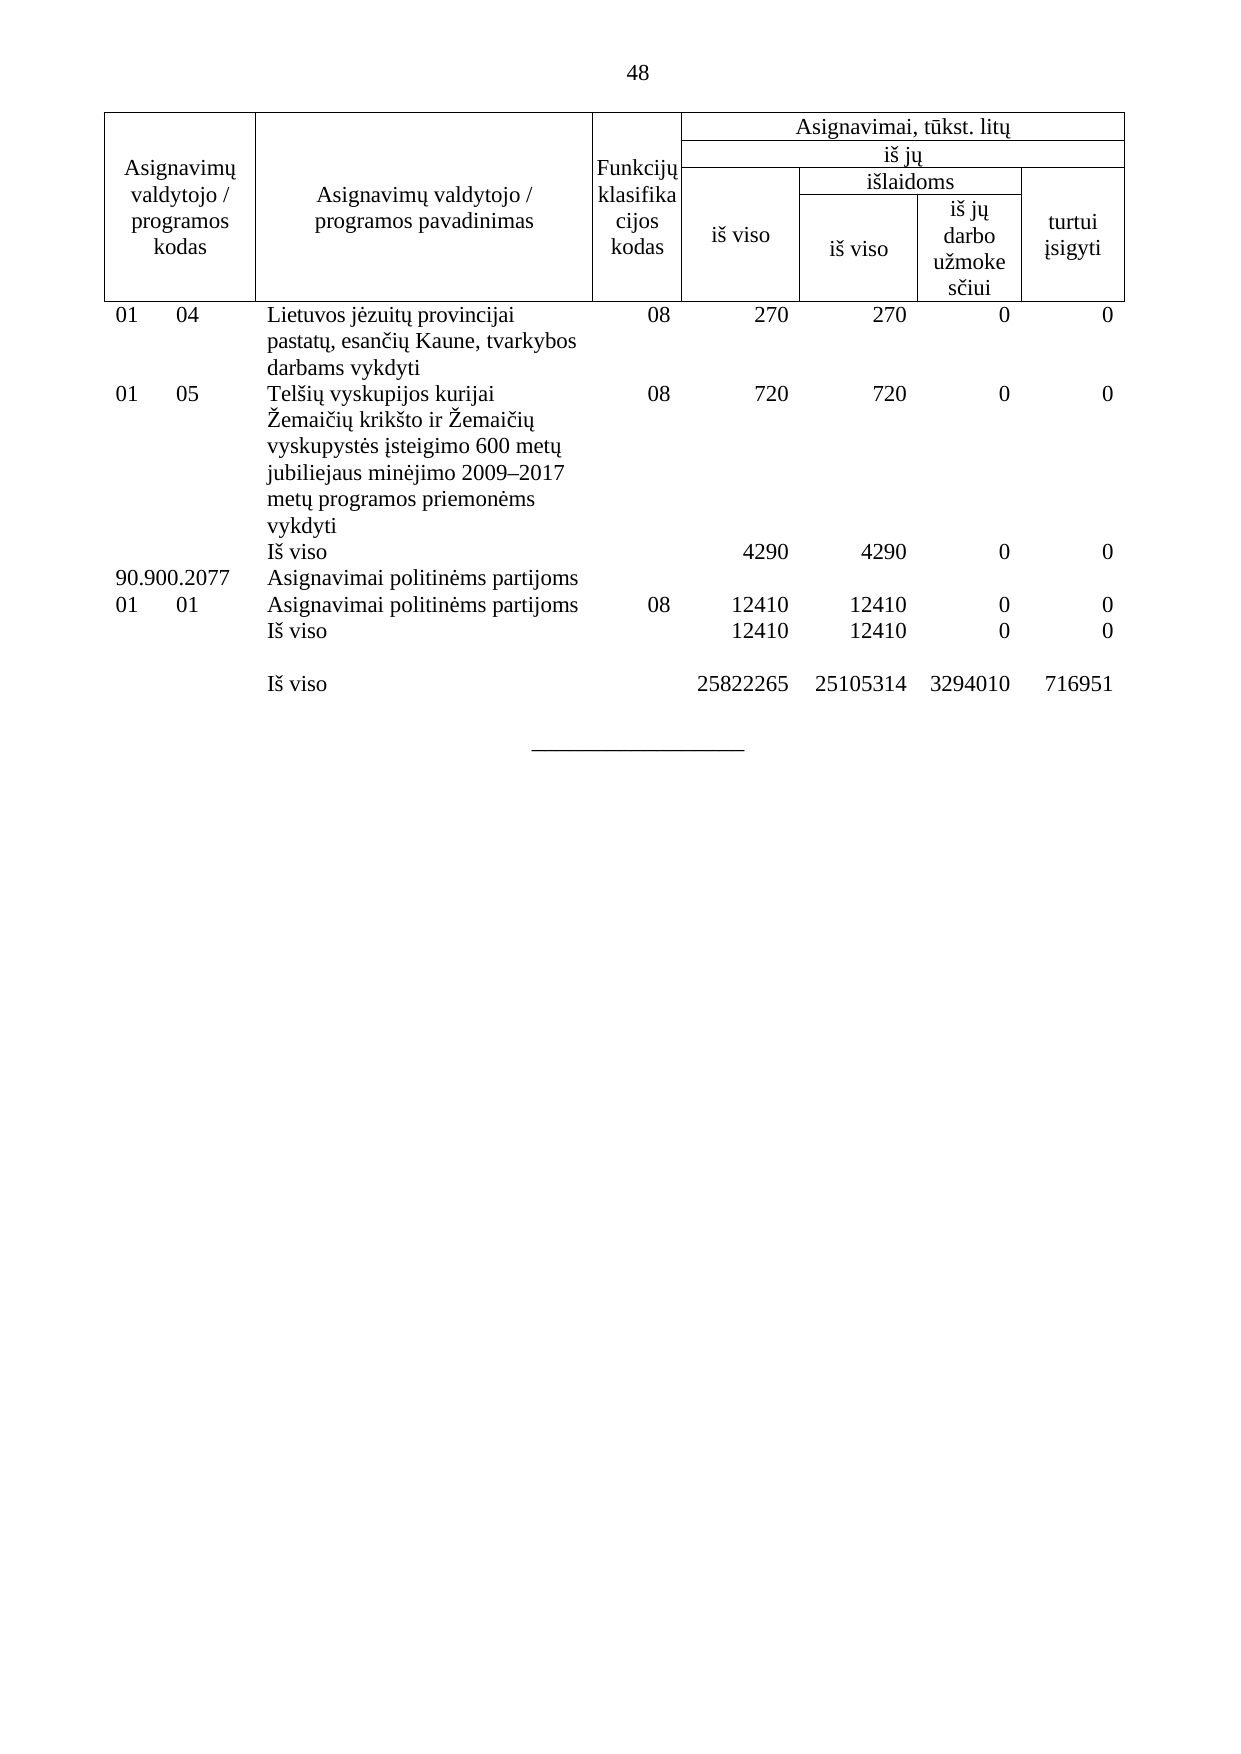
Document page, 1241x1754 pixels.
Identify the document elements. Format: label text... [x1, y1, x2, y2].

table_cell [104, 538, 164, 564]
table_cell Iš viso [256, 538, 593, 564]
table_cell [593, 644, 681, 670]
text _________________ [94, 725, 1181, 754]
table_cell 08 [593, 380, 681, 538]
table_cell 0 [918, 538, 1021, 564]
table_cell 4290 [681, 538, 799, 564]
table_cell 25822265 [681, 670, 799, 696]
table_cell 25105314 [800, 670, 918, 696]
table_cell 12410 [800, 617, 918, 643]
table_header Funkcijų klasifikacijos kodas [593, 113, 681, 301]
table_cell 01 [165, 591, 256, 617]
table_cell 4290 [800, 538, 918, 564]
table_cell 0 [1021, 538, 1124, 564]
table_cell 08 [593, 591, 681, 617]
table_cell [165, 617, 256, 643]
table_cell 0 [918, 617, 1021, 643]
table_cell 0 [1021, 591, 1124, 617]
table_cell išlaidoms [800, 168, 1021, 194]
table_cell 01 [104, 591, 164, 617]
table_cell 720 [800, 380, 918, 538]
table_cell 04 [165, 302, 256, 380]
table_cell 270 [800, 302, 918, 380]
table_cell iš jų [682, 141, 1124, 167]
table_cell Lietuvos jėzuitų provincijai pastatų, esančių Kaune, tvarkybos darbams vykdyti [256, 302, 593, 380]
table_cell 01 [104, 302, 164, 380]
table_cell 12410 [681, 591, 799, 617]
table_cell 0 [1021, 617, 1124, 643]
table_cell 12410 [800, 591, 918, 617]
table_cell [593, 564, 681, 591]
table_cell 0 [918, 591, 1021, 617]
table_cell Iš viso [256, 617, 593, 643]
table_cell [593, 617, 681, 643]
table_cell iš viso [800, 195, 917, 301]
table_cell [918, 564, 1021, 591]
table_cell 720 [681, 380, 799, 538]
table_cell 08 [593, 302, 681, 380]
table_cell [165, 644, 256, 670]
table_cell iš viso [682, 168, 799, 301]
table_cell [681, 644, 799, 670]
table_header Asignavimų valdytojo / programos pavadinimas [256, 113, 592, 301]
table_cell 0 [918, 380, 1021, 538]
table_cell 0 [1021, 302, 1124, 380]
table_cell 3294010 [918, 670, 1021, 696]
table_cell iš jų darbo užmokesčiui [918, 195, 1021, 301]
table_cell [165, 670, 256, 696]
table_cell [918, 644, 1021, 670]
table_cell [1021, 644, 1124, 670]
table_cell [800, 564, 918, 591]
table_cell 01 [104, 380, 164, 538]
table_cell Asignavimai politinėms partijoms [256, 591, 593, 617]
table_cell 270 [681, 302, 799, 380]
table_cell turtui įsigyti [1022, 168, 1124, 301]
table_cell [104, 670, 164, 696]
table_cell [104, 617, 164, 643]
table_cell 0 [918, 302, 1021, 380]
table_cell 12410 [681, 617, 799, 643]
table_cell 716951 [1021, 670, 1124, 696]
table_cell [165, 538, 256, 564]
table_cell [681, 564, 799, 591]
table_cell [104, 644, 164, 670]
table_cell [593, 670, 681, 696]
table_cell 90.900.2077 [104, 564, 256, 591]
table_cell Telšių vyskupijos kurijai Žemaičių krikšto ir Žemaičių vyskupystės įsteigimo 600 metų jubiliejaus minėjimo 2009–2017 metų programos priemonėms vykdyti [256, 380, 593, 538]
table_header Asignavimų valdytojo / programos kodas [105, 113, 255, 301]
table_cell Asignavimai politinėms partijoms [256, 564, 593, 591]
table_cell 0 [1021, 380, 1124, 538]
table_cell 05 [165, 380, 256, 538]
table_cell [593, 538, 681, 564]
table_cell [800, 644, 918, 670]
table_cell Iš viso [256, 670, 593, 696]
table_cell [256, 644, 593, 670]
table_cell [1021, 564, 1124, 591]
table_header Asignavimai, tūkst. litų [682, 113, 1124, 139]
